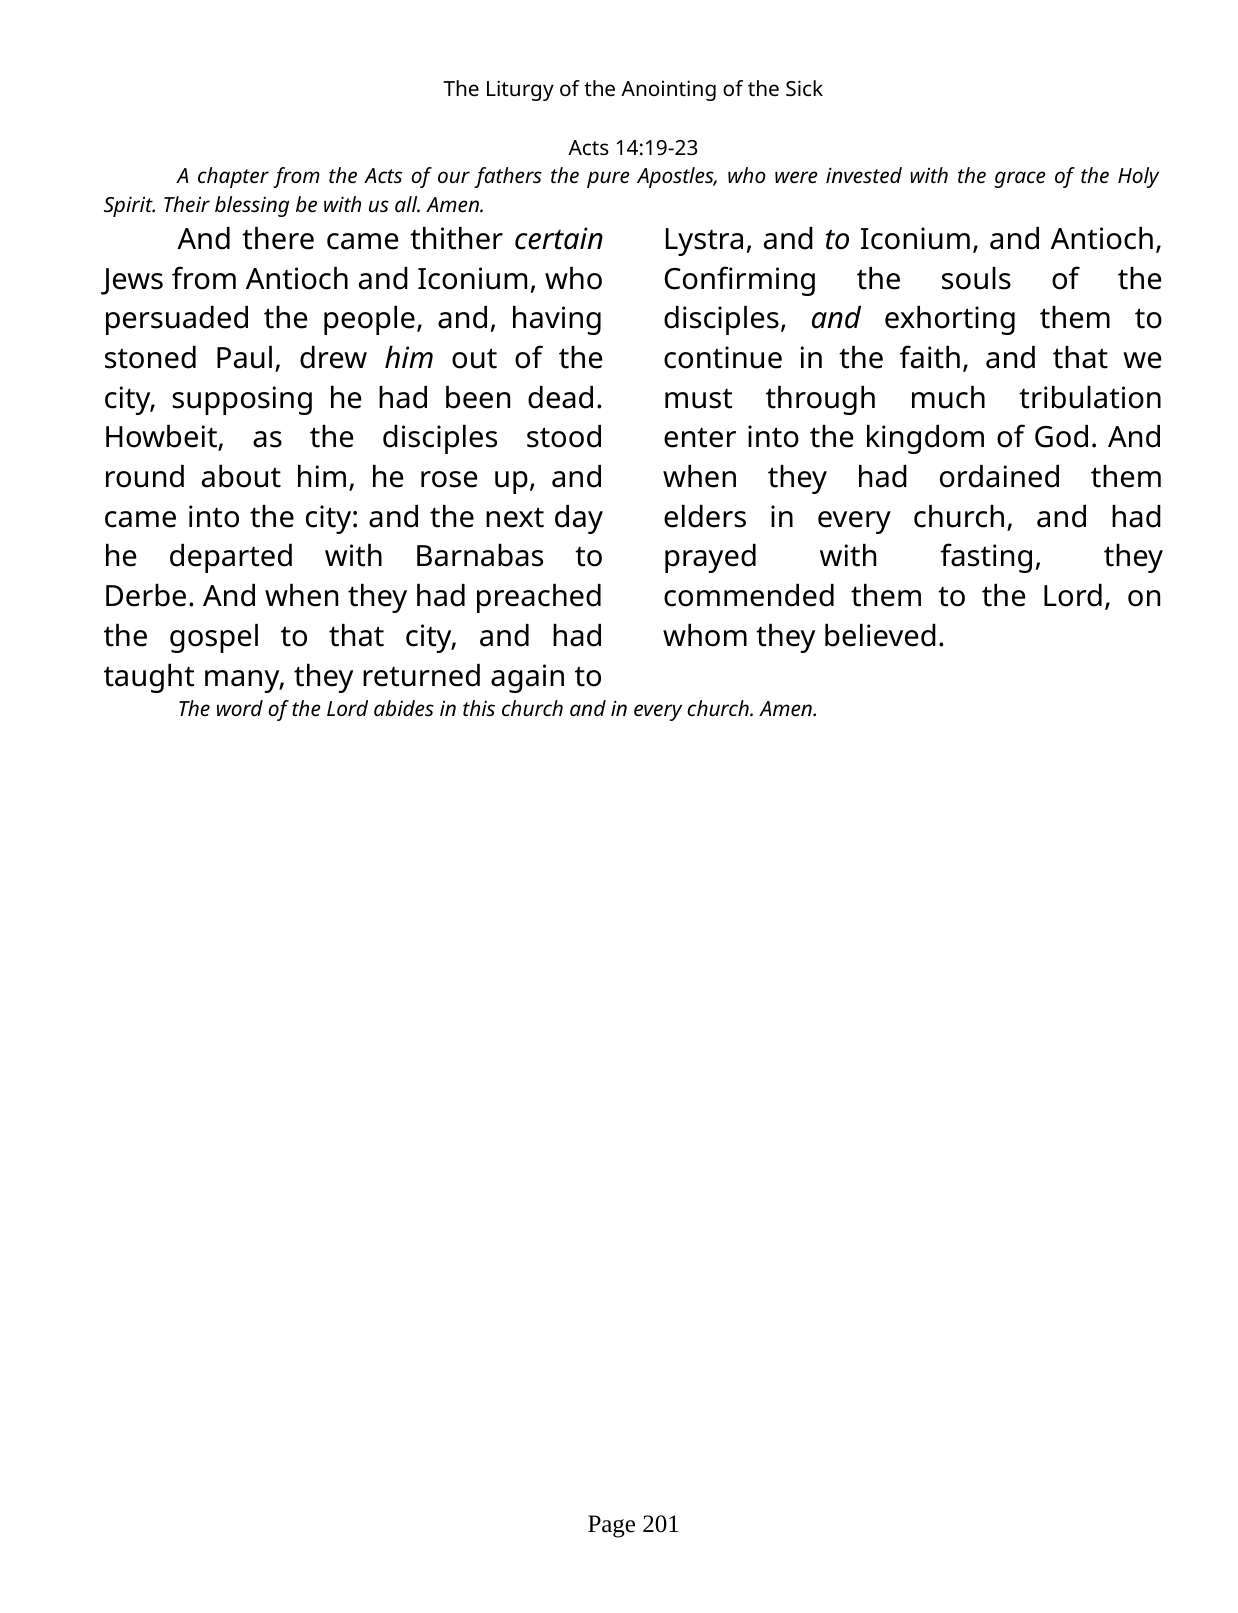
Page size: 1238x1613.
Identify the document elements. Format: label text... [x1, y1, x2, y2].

text Acts 14:19-23 [103, 133, 1163, 161]
text Lystra, and to Iconium, and Antioch, Confirming the souls of the disciples, and exhorting them to continue in the faith, and that we must through much tribulation enter into the kingdom of God. And when they had ordained them elders in every church, and had prayed with fasting, they commended them to the Lord, on whom they believed. [663, 218, 1163, 655]
text A chapter from the Acts of our fathers the pure Apostles, who were invested with the grace of the Holy Spirit. Their blessing be with us all. Amen. [103, 161, 1163, 218]
text And there came thither certain Jews from Antioch and Iconium, who persuaded the people, and, having stoned Paul, drew him out of the city, supposing he had been dead. Howbeit, as the disciples stood round about him, he rose up, and came into the city: and the next day he departed with Barnabas to Derbe. And when they had preached the gospel to that city, and had taught many, they returned again to [103, 218, 604, 694]
text The word of the Lord abides in this church and in every church. Amen. [103, 694, 1163, 723]
text The Liturgy of the Anointing of the Sick [102, 74, 1165, 102]
